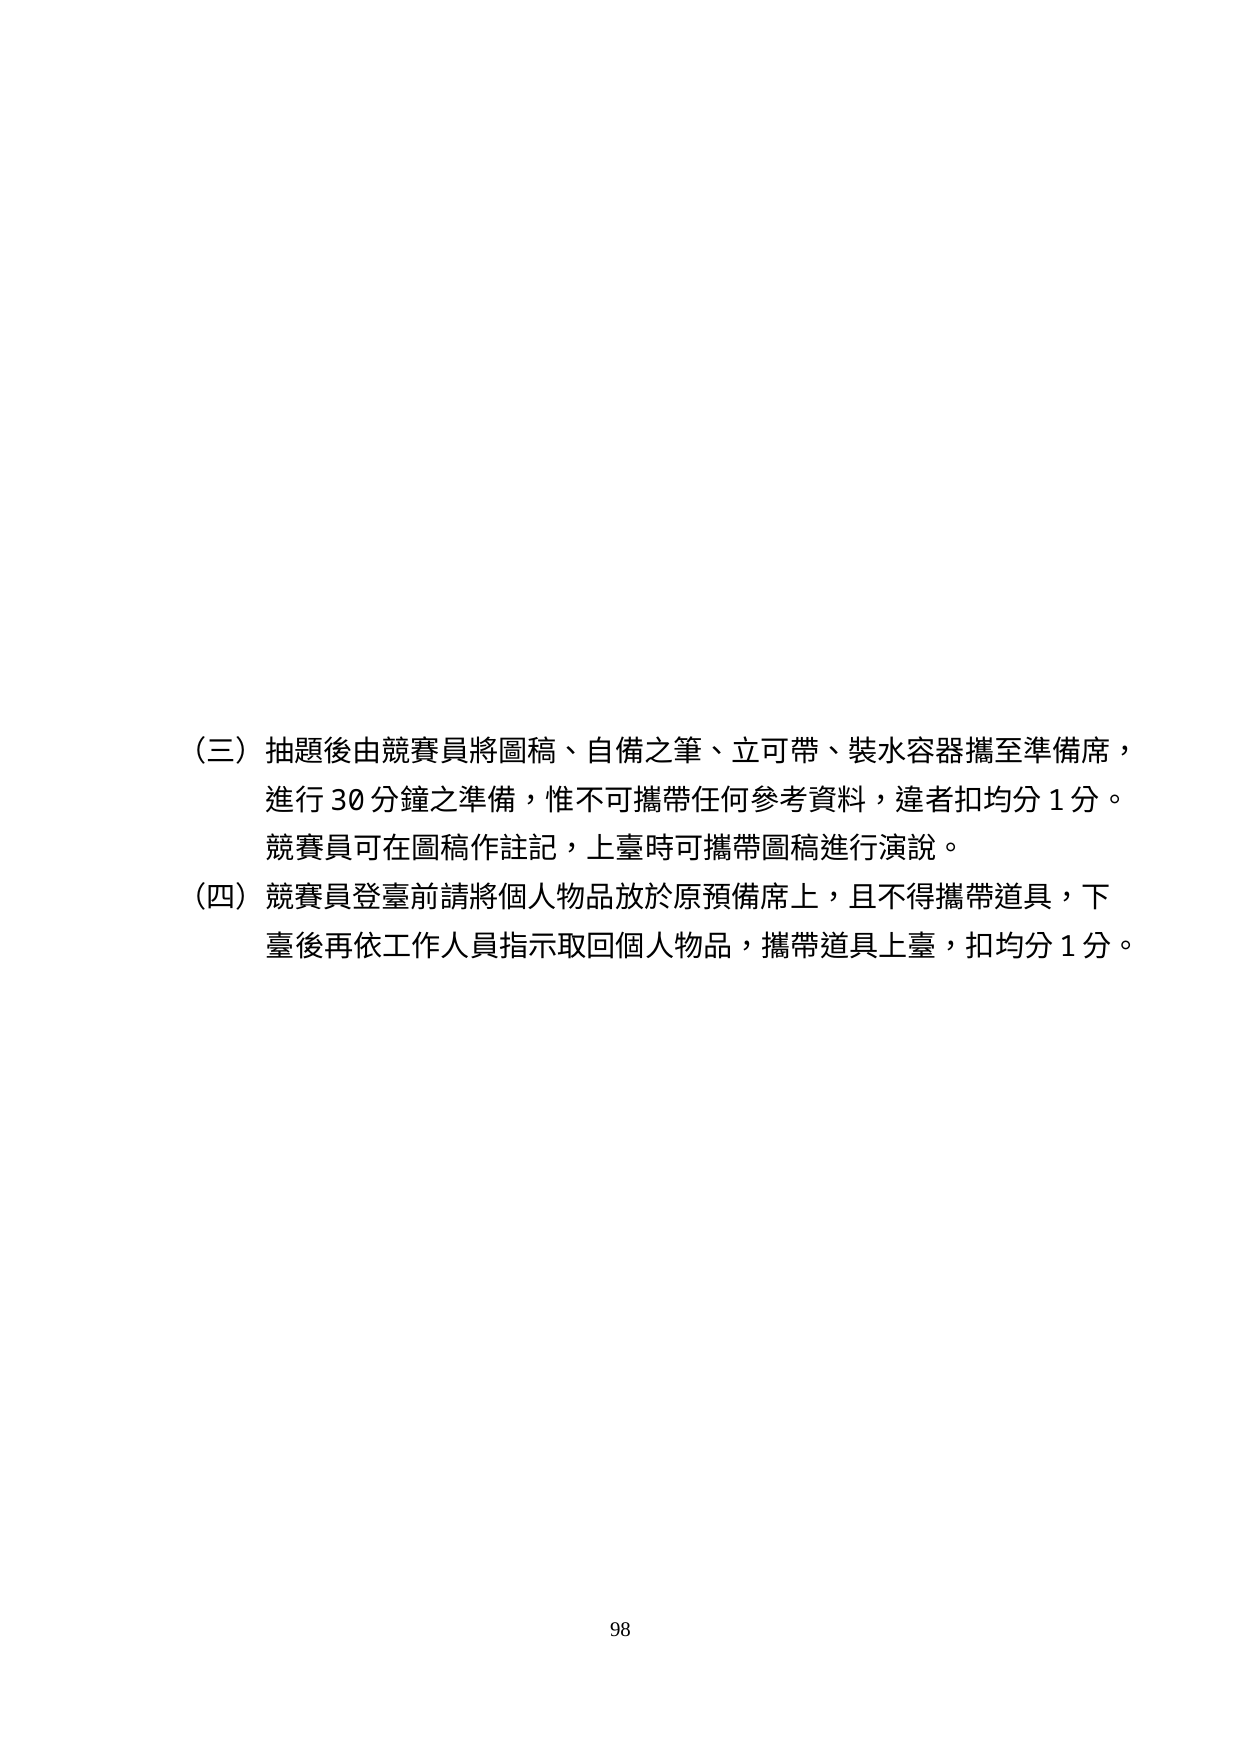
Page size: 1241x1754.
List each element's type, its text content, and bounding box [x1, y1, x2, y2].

text （四）競賽員登臺前請將個人物品放於原預備席上，且不得攜帶道具，下臺後再依工作人員指示取回個人物品，攜帶道具上臺，扣均分1分。 [177, 874, 1122, 964]
text （三）抽題後由競賽員將圖稿、自備之筆、立可帶、裝水容器攜至準備席，進行30分鐘之準備，惟不可攜帶任何參考資料，違者扣均分1分。競賽員可在圖稿作註記，上臺時可攜帶圖稿進行演說。 [177, 728, 1122, 867]
